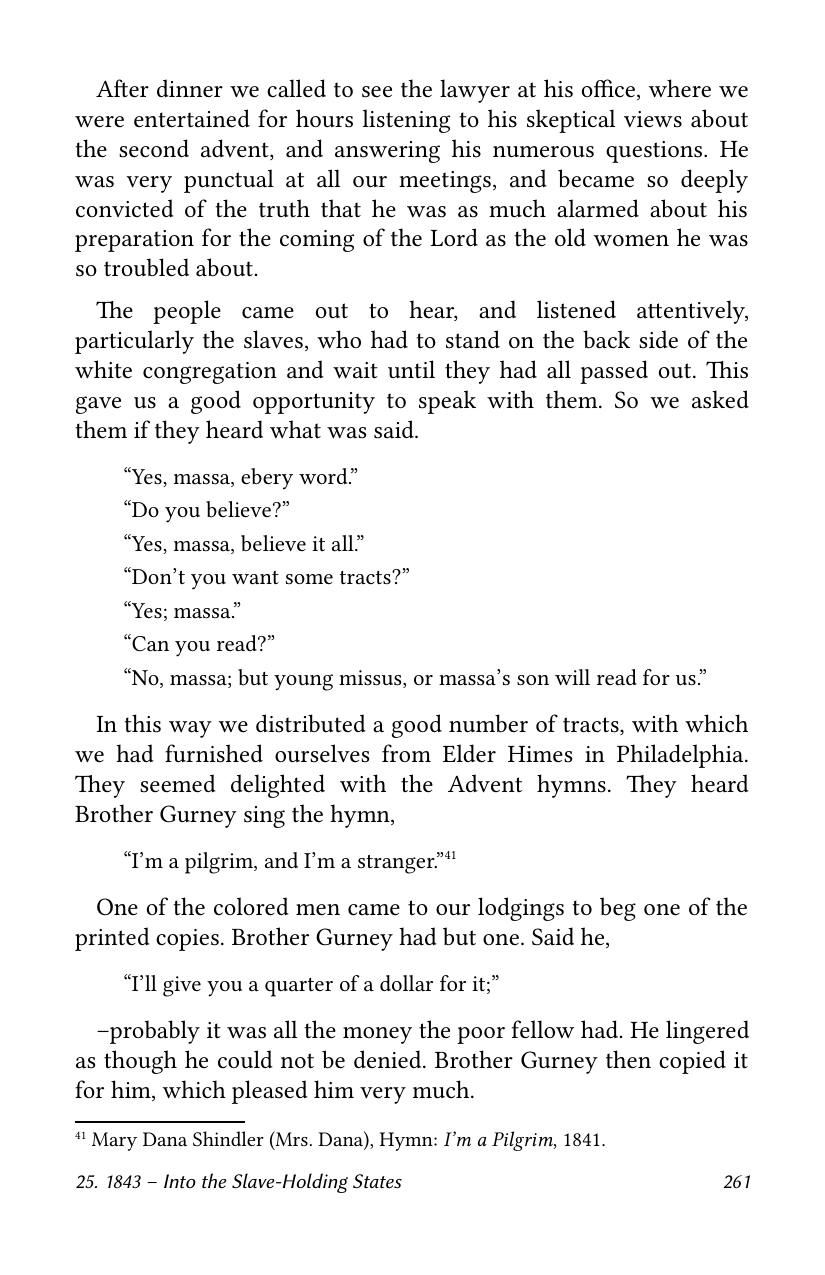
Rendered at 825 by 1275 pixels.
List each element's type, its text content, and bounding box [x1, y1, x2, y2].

text The people came out to hear, and listened attentively, particularly the slaves, who had to stand on the back side of the white congregation and wait until they had all passed out. This gave us a good opportunity to speak with them. So we asked them if they heard what was said. [75, 296, 750, 444]
text In this way we distributed a good number of tracts, with which we had furnished ourselves from Elder Himes in Philadelphia. They seemed delighted with the Advent hymns. They heard Brother Gurney sing the hymn, [75, 710, 750, 828]
text “I’ll give you a quarter of a dollar for it;” [105, 971, 720, 997]
text “Do you believe?” [105, 497, 720, 523]
text After dinner we called to see the lawyer at his office, where we were entertained for hours listening to his skeptical views about the second advent, and answering his numerous questions. He was very punctual at all our meetings, and became so deeply convicted of the truth that he was as much alarmed about his preparation for the coming of the Lord as the old women he was so troubled about. [75, 75, 750, 283]
text One of the colored men came to our lodgings to beg one of the printed copies. Brother Gurney had but one. Said he, [75, 893, 750, 951]
text “Yes, massa, believe it all.” [105, 531, 720, 557]
text “Can you read?” [105, 631, 720, 657]
text “Yes, massa, ebery word.” [105, 464, 720, 490]
text “Yes; massa.” [105, 598, 720, 624]
text –probably it was all the money the poor fellow had. He lingered as though he could not be denied. Brother Gurney then copied it for him, which pleased him very much. [75, 1016, 750, 1104]
text “I’m a pilgrim, and I’m a stranger.” [105, 847, 720, 874]
text Mary Dana Shindler (Mrs. Dana), Hymn: I’m a Pilgrim, 1841. [75, 1128, 750, 1152]
text “No, massa; but young missus, or massa’s son will read for us.” [105, 664, 720, 691]
text “Don’t you want some tracts?” [105, 564, 720, 590]
